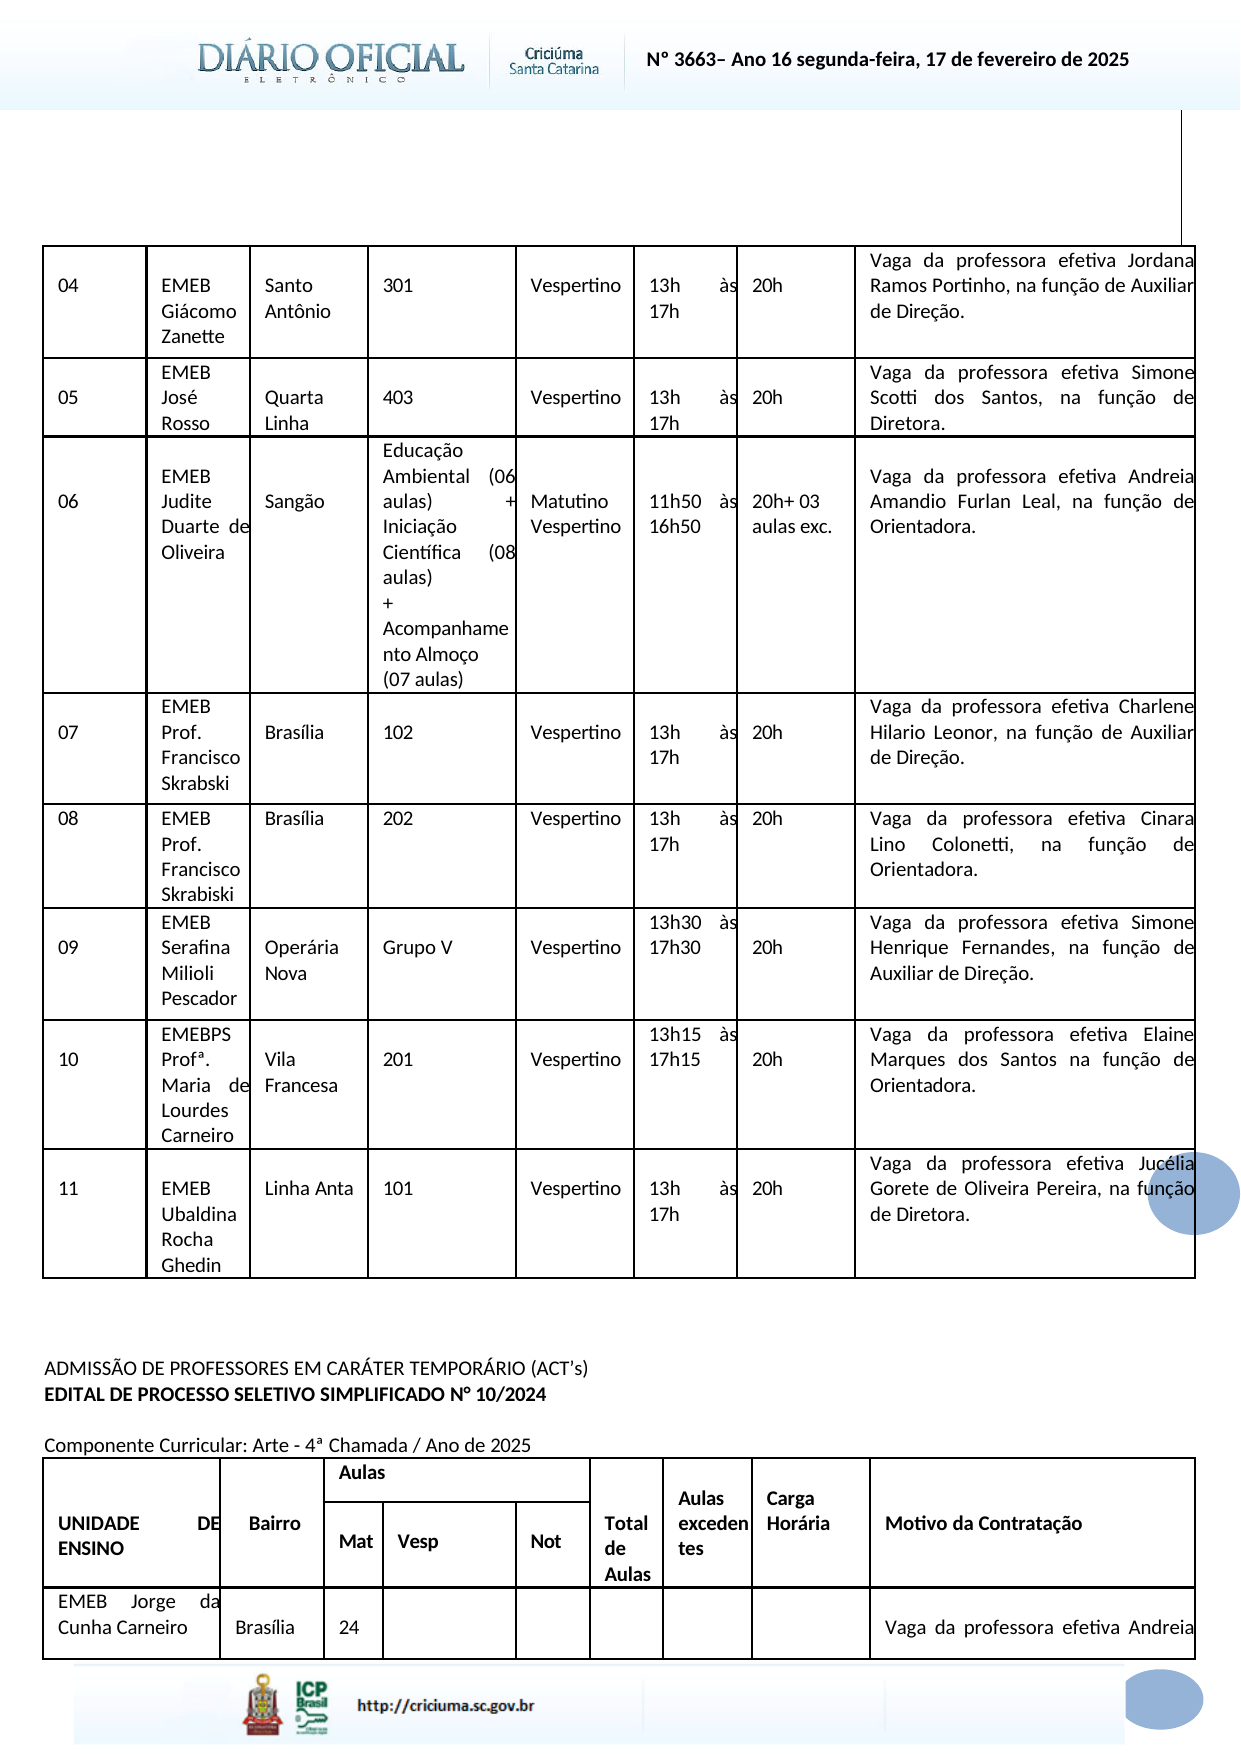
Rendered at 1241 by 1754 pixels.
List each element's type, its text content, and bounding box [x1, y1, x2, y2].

table_cell 13h às 17h [635, 694, 736, 803]
table_cell Vaga da professora efetiva Cinara Lino Colonetti, na função de Orientadora. [856, 805, 1194, 907]
table_cell [753, 1589, 869, 1658]
text Componente Curricular: Arte - 4ª Chamada / Ano de 2025 [44, 1432, 1181, 1457]
table_cell Vespertino [517, 359, 633, 435]
table_cell Vaga da professora efetiva Simone Scotti dos Santos, na função de Diretora. [856, 359, 1194, 435]
table_cell Grupo V [369, 909, 515, 1019]
table_cell EMEB Judite Duarte de Oliveira [148, 438, 249, 692]
table_cell Santo Antônio [251, 247, 367, 357]
table_cell 05 [44, 359, 145, 435]
table_cell 20h+ 03 aulas exc. [738, 438, 854, 692]
table_cell Vaga da professora efetiva Charlene Hilario Leonor, na função de Auxiliar de Direção. [856, 694, 1194, 803]
table_cell 11h50 às 16h50 [635, 438, 736, 692]
table_cell 24 - [325, 1589, 382, 1658]
table_cell Not [517, 1503, 589, 1586]
table_cell 301 [369, 247, 515, 357]
table_cell 403 [369, 359, 515, 435]
table_cell Brasília [251, 805, 367, 907]
table_header Carga Horária [753, 1459, 869, 1586]
table_cell EMEB Serafina Milioli Pescador [148, 909, 249, 1019]
table_cell Educação Ambiental (06 aulas) + Iniciação Científica (08 aulas) + Acompanhamento Almoço (07 aulas) [369, 438, 515, 692]
table_cell [664, 1589, 751, 1658]
table_cell Brasília [251, 694, 367, 803]
table_cell [384, 1589, 515, 1658]
text EDITAL DE PROCESSO SELETIVO SIMPLIFICADO N° 10/2024 [44, 1381, 1181, 1406]
table_cell [591, 1589, 662, 1658]
table_cell Vespertino [517, 805, 633, 907]
table_header Aulas [325, 1459, 589, 1501]
table_cell 20h [738, 805, 854, 907]
table_cell Brasília [221, 1589, 323, 1658]
table_cell Vaga da professora efetiva Andreia Amandio Furlan Leal, na função de Orientadora. [856, 438, 1194, 692]
table_cell 11 [44, 1150, 145, 1277]
table_cell Vaga da professora efetiva Jordana Ramos Portinho, na função de Auxiliar de Direção. [856, 247, 1194, 357]
table_cell 10 [44, 1021, 145, 1148]
table_cell Mat [325, 1503, 382, 1586]
table_cell 20h [738, 694, 854, 803]
table_header Total de Aulas [591, 1459, 662, 1586]
table_cell 201 [369, 1021, 515, 1148]
text ADMISSÃO DE PROFESSORES EM CARÁTER TEMPORÁRIO (ACT’s) [44, 1356, 1181, 1381]
table_cell 13h às 17h [635, 1150, 736, 1277]
table_header UNIDADE DE ENSINO [44, 1459, 219, 1586]
table_header Bairro [221, 1459, 323, 1586]
table_cell 20h [738, 1021, 854, 1148]
table_cell 202 [369, 805, 515, 907]
table_cell 102 [369, 694, 515, 803]
table_cell 13h às 17h [635, 359, 736, 435]
table_cell Sangão [251, 438, 367, 692]
table_cell 20h [738, 359, 854, 435]
table_cell 09 [44, 909, 145, 1019]
table_cell Vaga da professora efetiva Simone Henrique Fernandes, na função de Auxiliar de Direção. [856, 909, 1194, 1019]
table_cell - [517, 1589, 589, 1658]
table_cell Vespertino [517, 694, 633, 803]
table_cell Vespertino [517, 247, 633, 357]
table_cell 08 [44, 805, 145, 907]
table_cell 20h [738, 1150, 854, 1277]
table_cell 13h15 às 17h15 [635, 1021, 736, 1148]
table_cell EMEBPS Profª. Maria de Lourdes Carneiro [148, 1021, 249, 1148]
table_header Motivo da Contratação [871, 1459, 1194, 1586]
table_cell Vespertino [517, 1150, 633, 1277]
table_cell EMEB Ubaldina Rocha Ghedin [148, 1150, 249, 1277]
table_cell EMEB Prof. Francisco Skrabiski [148, 805, 249, 907]
table_cell Linha Anta [251, 1150, 367, 1277]
table_cell EMEB José Rosso [148, 359, 249, 435]
table_cell 13h30 às 17h30 [635, 909, 736, 1019]
table_cell Vaga da professora efetiva Andreia [871, 1589, 1194, 1658]
table_cell Operária Nova [251, 909, 367, 1019]
table_cell 13h às 17h [635, 805, 736, 907]
table_cell 101 [369, 1150, 515, 1277]
table_cell 20h [738, 247, 854, 357]
table_cell 04 [44, 247, 145, 357]
table_cell EMEB Prof. Francisco Skrabski [148, 694, 249, 803]
table_cell Vaga da professora efetiva Elaine Marques dos Santos na função de Orientadora. [856, 1021, 1194, 1148]
table_cell 20h [738, 909, 854, 1019]
table_cell Matutino Vespertino [517, 438, 633, 692]
table_cell Vespertino [517, 1021, 633, 1148]
table_cell Vespertino [517, 909, 633, 1019]
table_cell 13h às 17h [635, 247, 736, 357]
table_cell Vila Francesa [251, 1021, 367, 1148]
table_cell 07 [44, 694, 145, 803]
table_cell Vesp [384, 1503, 515, 1586]
table_cell 06 [44, 438, 145, 692]
table_cell Quarta Linha [251, 359, 367, 435]
table_header Aulas excedentes [664, 1459, 751, 1586]
table_cell Vaga da professora efetiva Jucélia Gorete de Oliveira Pereira, na função de Diretora. [856, 1150, 1194, 1277]
table_cell EMEB Jorge da Cunha Carneiro [44, 1589, 219, 1658]
table_cell EMEB Giácomo Zanette [148, 247, 249, 357]
